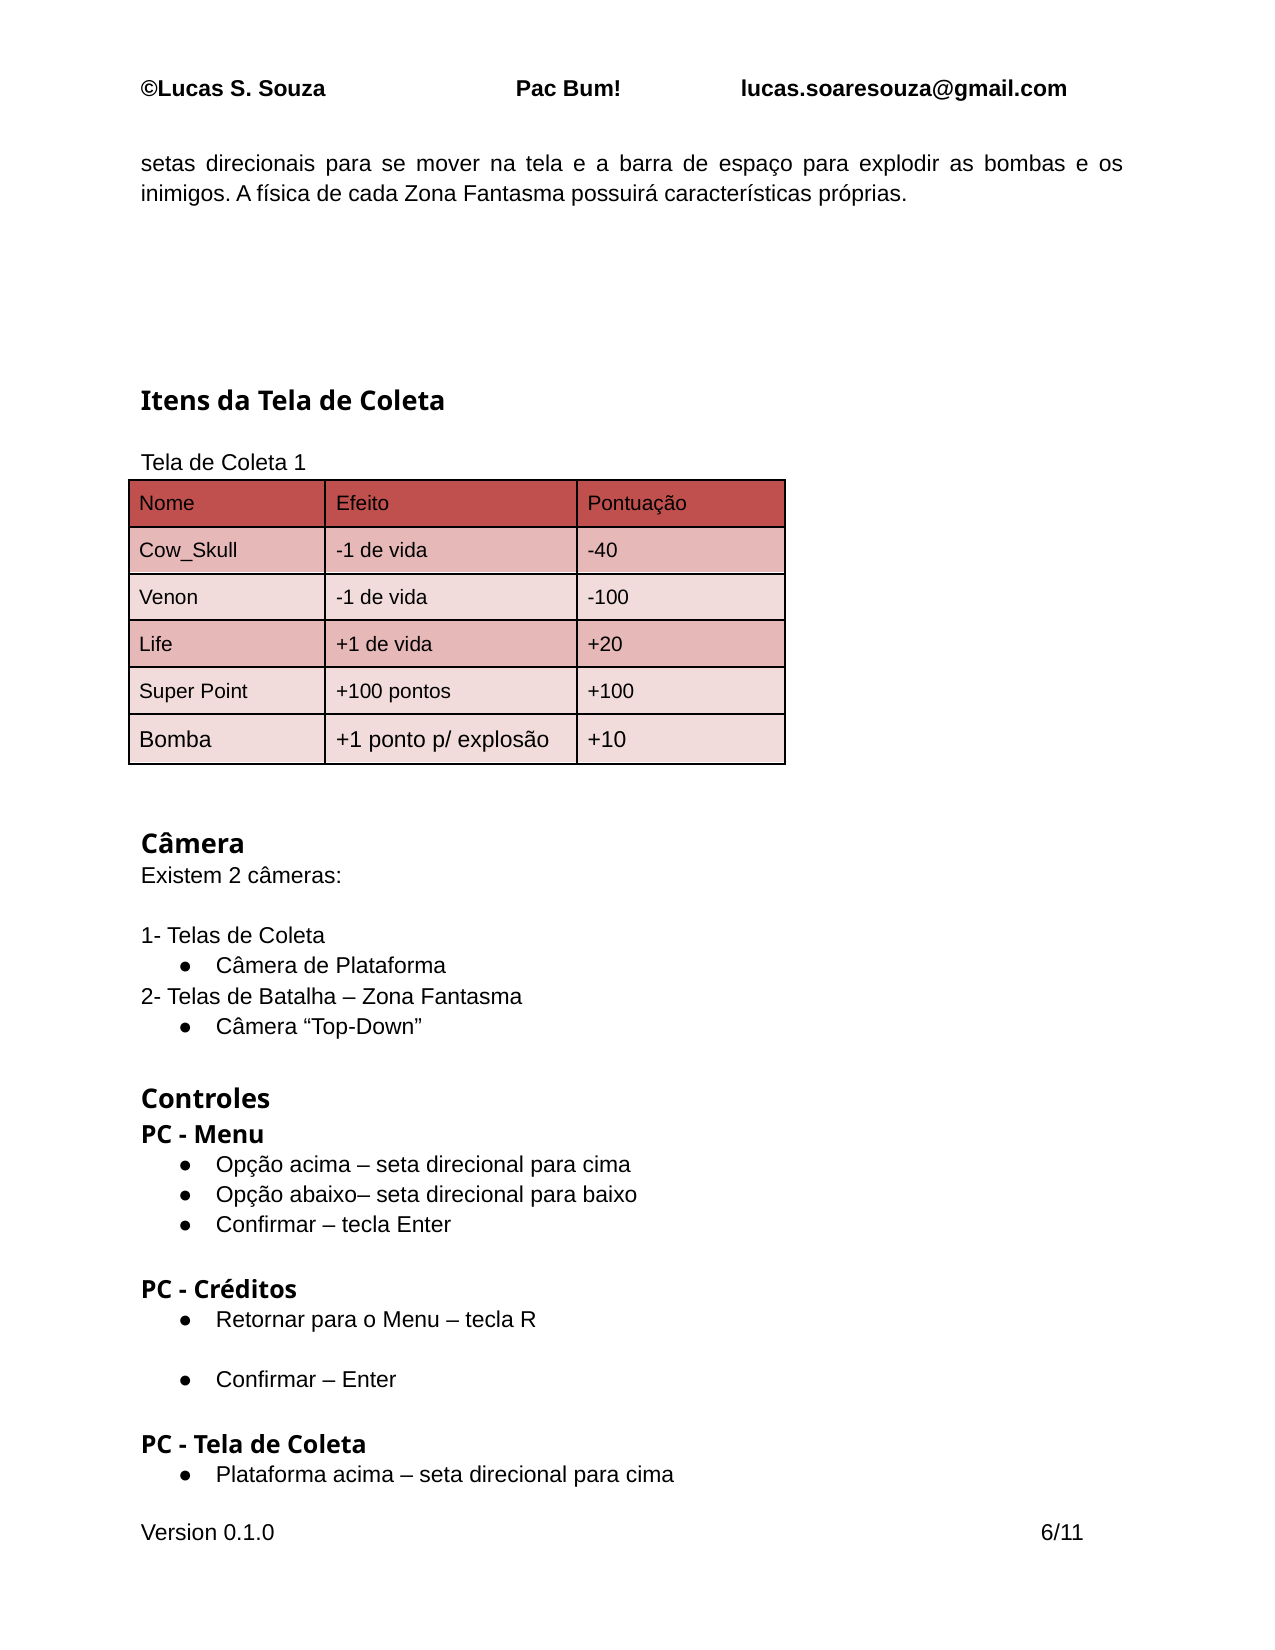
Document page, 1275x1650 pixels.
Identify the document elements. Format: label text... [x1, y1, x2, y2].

table_header Efeito [326, 481, 576, 526]
list Plataforma acima – seta direcional para cima [178, 1461, 1125, 1487]
list Retornar para o Menu – tecla R [178, 1306, 1125, 1332]
table_cell Super Point [130, 668, 324, 713]
table_cell Venon [130, 575, 324, 619]
table_cell Bomba [130, 715, 324, 762]
table_cell -40 [578, 528, 784, 572]
subtitle Itens da Tela de Coleta [141, 381, 1125, 418]
table_cell -100 [578, 575, 784, 619]
text Existem 2 câmeras: [141, 862, 1125, 888]
subtitle Câmera [141, 825, 1125, 862]
text Tela de Coleta 1 [141, 448, 1125, 475]
table_cell Cow_Skull [130, 528, 324, 572]
list 2- Telas de Batalha – Zona Fantasma [141, 983, 1125, 1009]
subtitle PC - Menu [141, 1117, 1125, 1151]
subtitle PC - Créditos [141, 1272, 1125, 1306]
table_cell +1 ponto p/ explosão [326, 715, 576, 762]
table_cell -1 de vida [326, 528, 576, 572]
table_cell +20 [578, 621, 784, 666]
subtitle ­Controles [141, 1080, 1125, 1117]
list Câmera de Plataforma [178, 952, 1125, 979]
list Opção abaixo– seta direcional para baixo [178, 1181, 1125, 1207]
table_cell Life [130, 621, 324, 666]
list Confirmar – tecla Enter [178, 1211, 1125, 1238]
subtitle PC - Tela de Coleta [141, 1427, 1125, 1461]
text setas direcionais para se mover na tela e a barra de espaço para explodir as bombas e os inimigos. A física de cada Zona Fantasma possuirá características próprias. [141, 150, 1125, 207]
table_cell +100 [578, 668, 784, 713]
table_cell +100 pontos [326, 668, 576, 713]
list Opção acima – seta direcional para cima [178, 1151, 1125, 1177]
text 1- Telas de Coleta [141, 922, 1125, 948]
table_cell +1 de vida [326, 621, 576, 666]
table_header Pontuação [578, 481, 784, 526]
table_header Nome [130, 481, 324, 526]
table_cell -1 de vida [326, 575, 576, 619]
table_cell +10 [578, 715, 784, 762]
list Câmera “Top-Down” [178, 1013, 1125, 1039]
list Confirmar – Enter [178, 1366, 1125, 1392]
